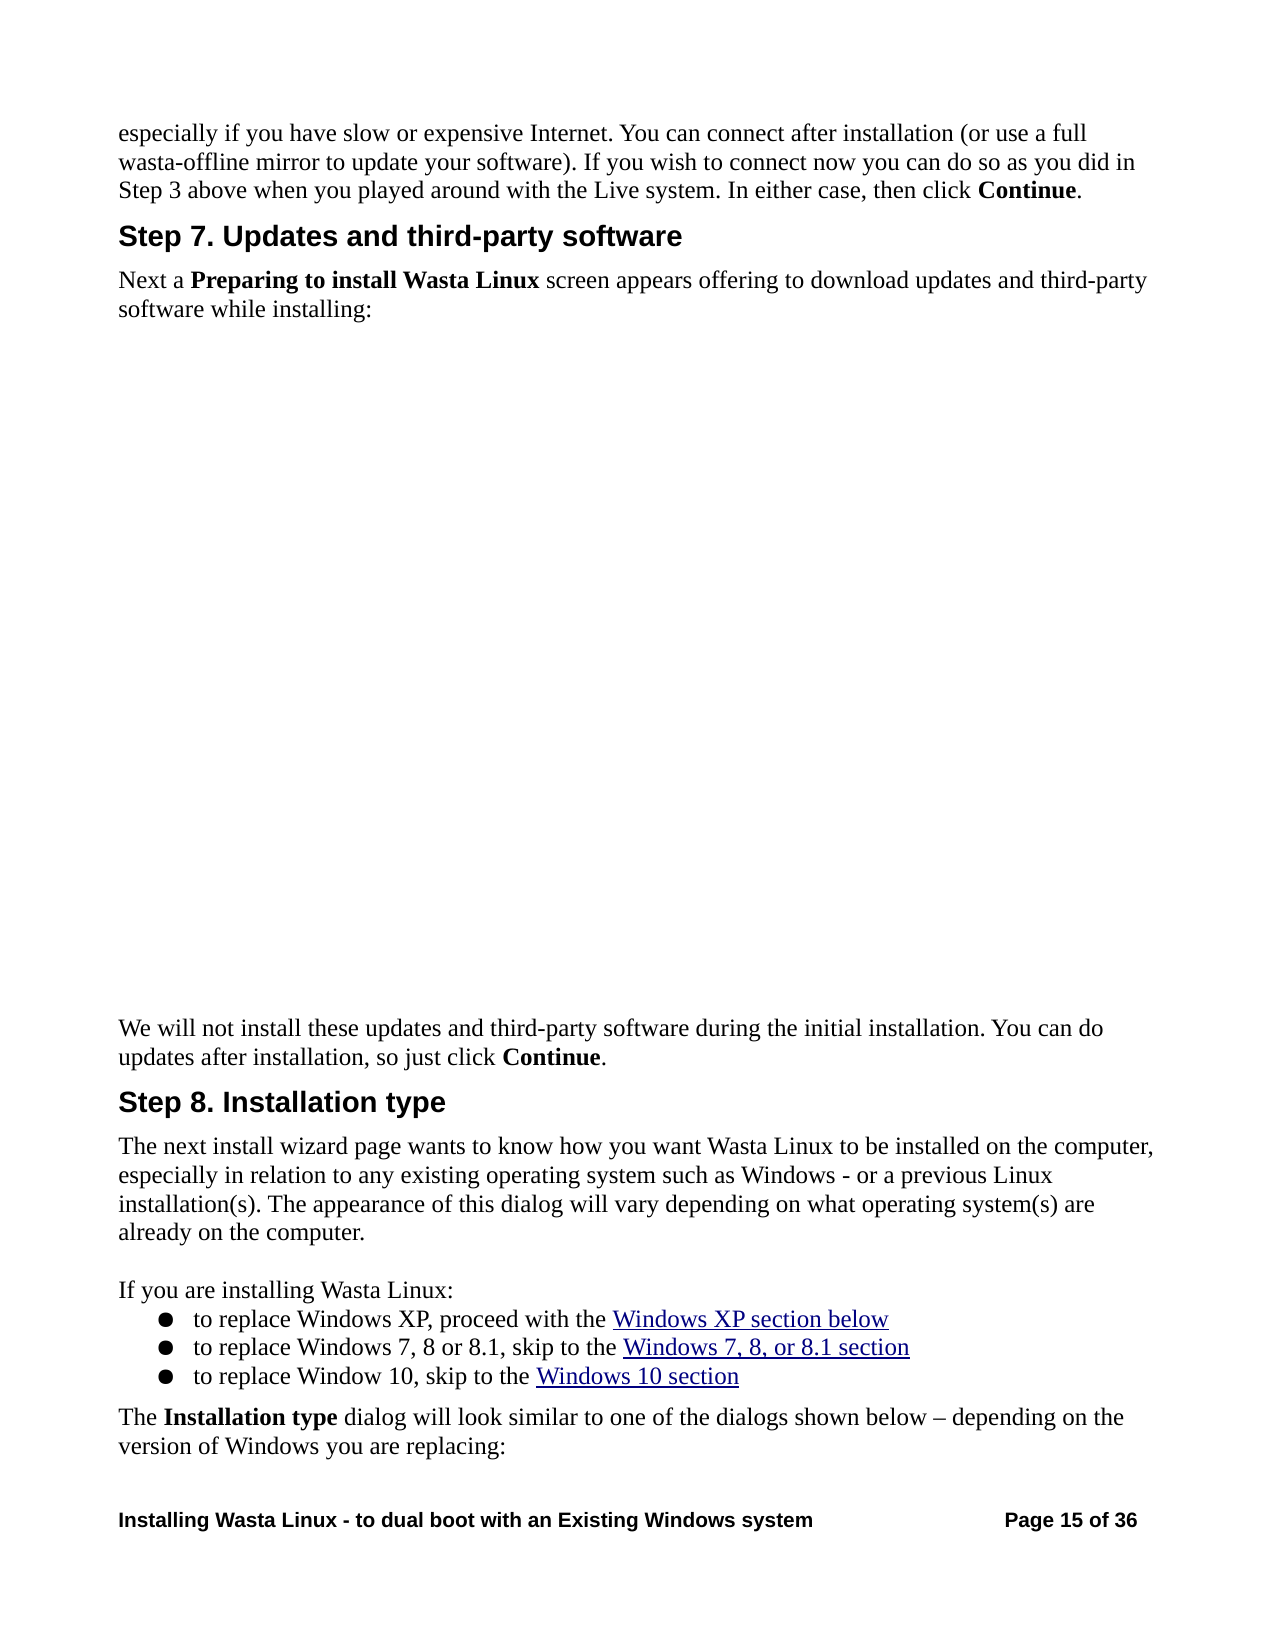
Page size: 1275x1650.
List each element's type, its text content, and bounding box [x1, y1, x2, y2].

text If you are installing Wasta Linux: [118, 1275, 1157, 1304]
text The next install wizard page wants to know how you want Wasta Linux to be installed on the computer, especially in relation to any existing operating system such as Windows - or a previous Linux installation(s). The appearance of this dialog will vary depending on what operating system(s) are already on the computer. [118, 1131, 1157, 1246]
text Next a Preparing to install Wasta Linux screen appears offering to download updates and third-party software while installing: [118, 265, 1157, 323]
list to replace Windows 7, 8 or 8.1, skip to the Windows 7, 8, or 8.1 section [156, 1332, 1157, 1361]
text - especially if you have slow or expensive Internet. You can connect after installation (or use a full wasta-offline mirror to update your software). If you wish to connect now you can do so as you did in Step 3 above when you played around with the Live system. In either case, then click Continue. [118, 118, 1157, 204]
text We will not install these updates and third-party software during the initial installation. You can do updates after installation, so just click Continue. [118, 1013, 1157, 1070]
text The Installation type dialog will look similar to one of the dialogs shown below – depending on the version of Windows you are replacing: [118, 1402, 1157, 1460]
subtitle Step 7. Updates and third-party software [118, 219, 1157, 253]
list to replace Window 10, skip to the Windows 10 section [156, 1361, 1157, 1390]
subtitle Step 8. Installation type [118, 1085, 1157, 1119]
list to replace Windows XP, proceed with the Windows XP section below [156, 1304, 1157, 1332]
